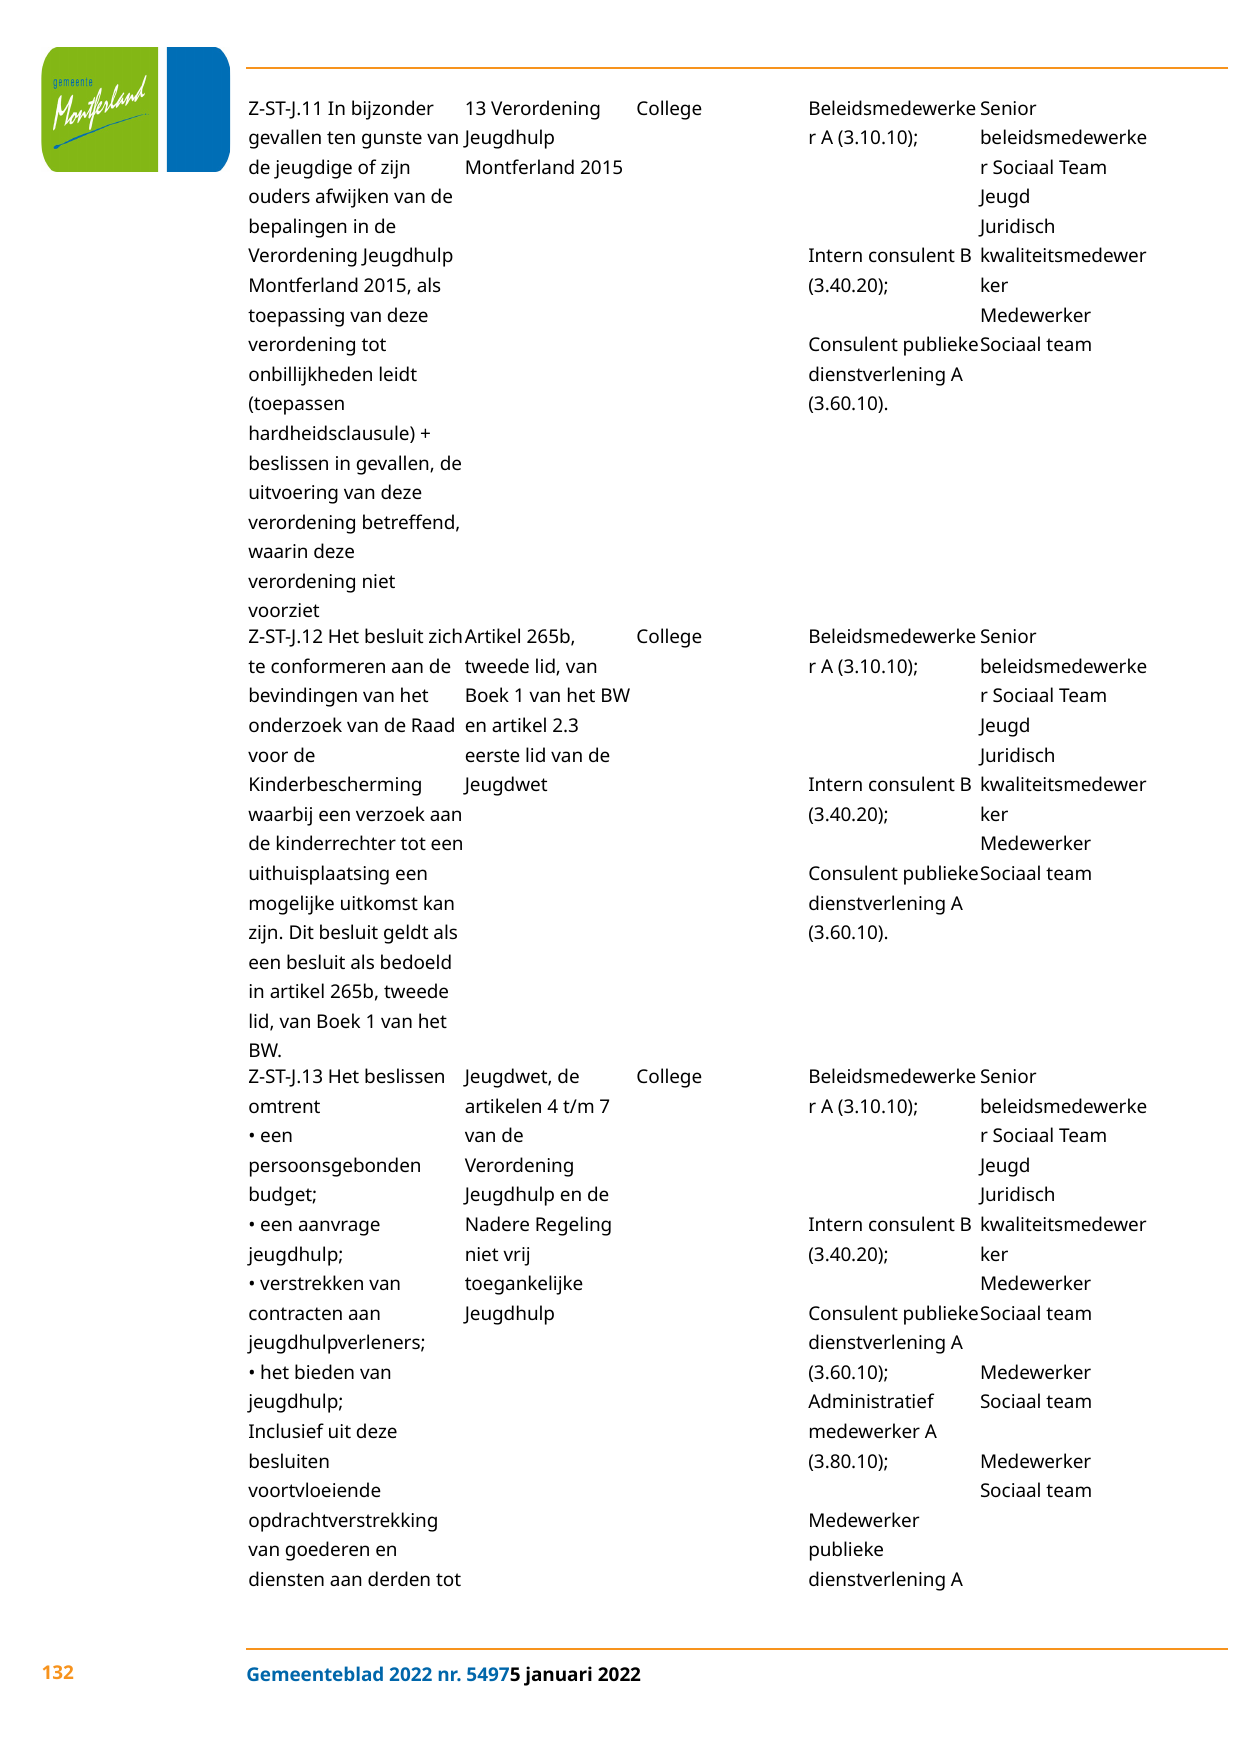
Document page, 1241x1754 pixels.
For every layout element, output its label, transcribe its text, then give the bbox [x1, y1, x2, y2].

picture [41, 47, 231, 172]
table_cell College [636, 95, 808, 623]
table_cell Artikel 265b, tweede lid, van Boek 1 van het BW en artikel 2.3 eerste lid van de Jeugdwet [465, 624, 636, 1063]
table_cell Beleidsmedewerker A (3.10.10); Intern consulent B (3.40.20); Consulent publieke dienstverlening A (3.60.10). [808, 624, 980, 1063]
table_cell College [636, 1063, 808, 1592]
table_cell Senior beleidsmedewerker Sociaal Team Jeugd Juridisch kwaliteitsmedewerker Medewerker Sociaal team [980, 95, 1152, 623]
table_cell Beleidsmedewerker A (3.10.10); Intern consulent B (3.40.20); Consulent publieke dienstverlening A (3.60.10); Administratief medewerker A (3.80.10); Medewerker publieke dienstverlening A [808, 1063, 980, 1592]
table_cell Z-ST-J.11 In bijzonder gevallen ten gunste van de jeugdige of zijn ouders afwijken van de bepalingen in de Verordening Jeugdhulp Montferland 2015, als toepassing van deze verordening tot onbillijkheden leidt (toepassen hardheidsclausule) + beslissen in gevallen, de uitvoering van deze verordening betreffend, waarin deze verordening niet voorziet [248, 95, 464, 623]
table_cell Z-ST-J.13 Het beslissen omtrent • een persoonsgebonden budget; • een aanvrage jeugdhulp; • verstrekken van contracten aan jeugdhulpverleners; • het bieden van jeugdhulp; Inclusief uit deze besluiten voortvloeiende opdrachtverstrekking van goederen en diensten aan derden tot [248, 1063, 464, 1592]
table_cell 13 Verordening Jeugdhulp Montferland 2015 [465, 95, 636, 623]
table_cell Senior beleidsmedewerker Sociaal Team Jeugd Juridisch kwaliteitsmedewerker Medewerker Sociaal team [980, 624, 1152, 1063]
table_cell Senior beleidsmedewerker Sociaal Team Jeugd Juridisch kwaliteitsmedewerker Medewerker Sociaal team Medewerker Sociaal team Medewerker Sociaal team [980, 1063, 1152, 1592]
table_cell Beleidsmedewerker A (3.10.10); Intern consulent B (3.40.20); Consulent publieke dienstverlening A (3.60.10). [808, 95, 980, 623]
table_cell Jeugdwet, de artikelen 4 t/m 7 van de Verordening Jeugdhulp en de Nadere Regeling niet vrij toegankelijke Jeugdhulp [465, 1063, 636, 1592]
table_cell Z-ST-J.12 Het besluit zich te conformeren aan de bevindingen van het onderzoek van de Raad voor de Kinderbescherming waarbij een verzoek aan de kinderrechter tot een uithuisplaatsing een mogelijke uitkomst kan zijn. Dit besluit geldt als een besluit als bedoeld in artikel 265b, tweede lid, van Boek 1 van het BW. [248, 624, 464, 1063]
table_cell College [636, 624, 808, 1063]
